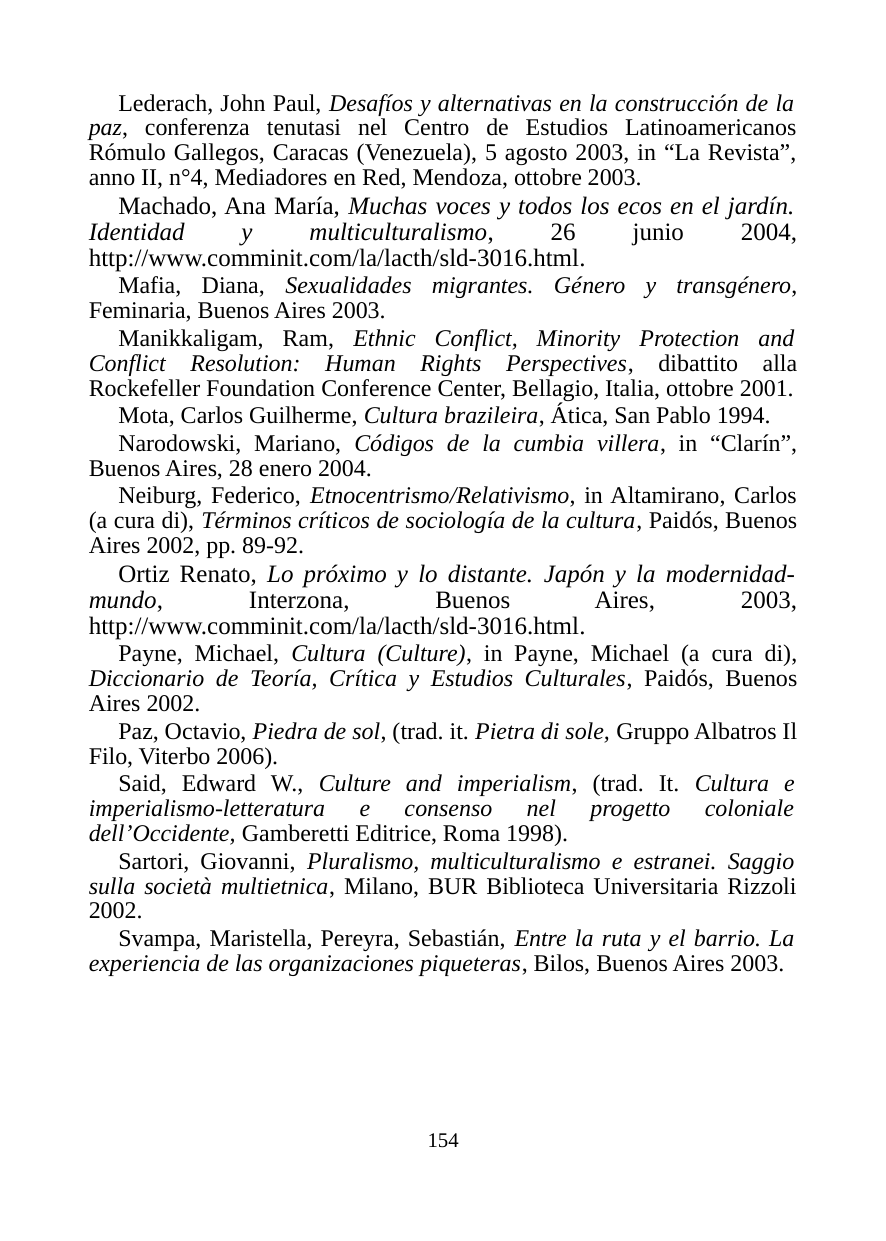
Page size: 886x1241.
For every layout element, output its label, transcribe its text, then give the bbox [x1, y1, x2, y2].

text Machado, Ana María, Muchas voces y todos los ecos en el jardín. Identidad y multiculturalismo, 26 junio 2004, http://www.comminit.com/la/lacth/sld-3016.html. [88, 191, 797, 271]
text Svampa, Maristella, Pereyra, Sebastián, Entre la ruta y el barrio. La experiencia de las organizaciones piqueteras, Bilos, Buenos Aires 2003. [88, 924, 797, 977]
text Lederach, John Paul, Desafíos y alternativas en la construcción de la paz, conferenza tenutasi nel Centro de Estudios Latinoamericanos Rómulo Gallegos, Caracas (Venezuela), 5 agosto 2003, in “La Revista”, anno II, n°4, Mediadores en Red, Mendoza, ottobre 2003. [88, 88, 797, 191]
text Neiburg, Federico, Etnocentrismo/Relativismo, in Altamirano, Carlos (a cura di), Términos críticos de sociología de la cultura, Paidós, Buenos Aires 2002, pp. 89-92. [88, 481, 797, 559]
text Mafia, Diana, Sexualidades migrantes. Género y transgénero, Feminaria, Buenos Aires 2003. [88, 271, 797, 324]
text Sartori, Giovanni, Pluralismo, multiculturalismo e estranei. Saggio sulla società multietnica, Milano, BUR Biblioteca Universitaria Rizzoli 2002. [88, 847, 797, 924]
text Narodowski, Mariano, Códigos de la cumbia villera, in “Clarín”, Buenos Aires, 28 enero 2004. [88, 429, 797, 481]
text Paz, Octavio, Piedra de sol, (trad. it. Pietra di sole, Gruppo Albatros Il Filo, Viterbo 2006). [88, 717, 797, 769]
text Ortiz Renato, Lo próximo y lo distante. Japón y la modernidad-mundo, Interzona, Buenos Aires, 2003, http://www.comminit.com/la/lacth/sld-3016.html. [88, 559, 797, 639]
text Manikkaligam, Ram, Ethnic Conflict, Minority Protection and Conflict Resolution: Human Rights Perspectives, dibattito alla Rockefeller Foundation Conference Center, Bellagio, Italia, ottobre 2001. [88, 324, 797, 401]
text Mota, Carlos Guilherme, Cultura brazileira, Ática, San Pablo 1994. [88, 401, 797, 429]
text Said, Edward W., Culture and imperialism, (trad. It. Cultura e imperialismo-letteratura e consenso nel progetto coloniale dell’Occidente, Gamberetti Editrice, Roma 1998). [88, 769, 797, 847]
text Payne, Michael, Cultura (Culture), in Payne, Michael (a cura di), Diccionario de Teoría, Crítica y Estudios Culturales, Paidós, Buenos Aires 2002. [88, 639, 797, 717]
